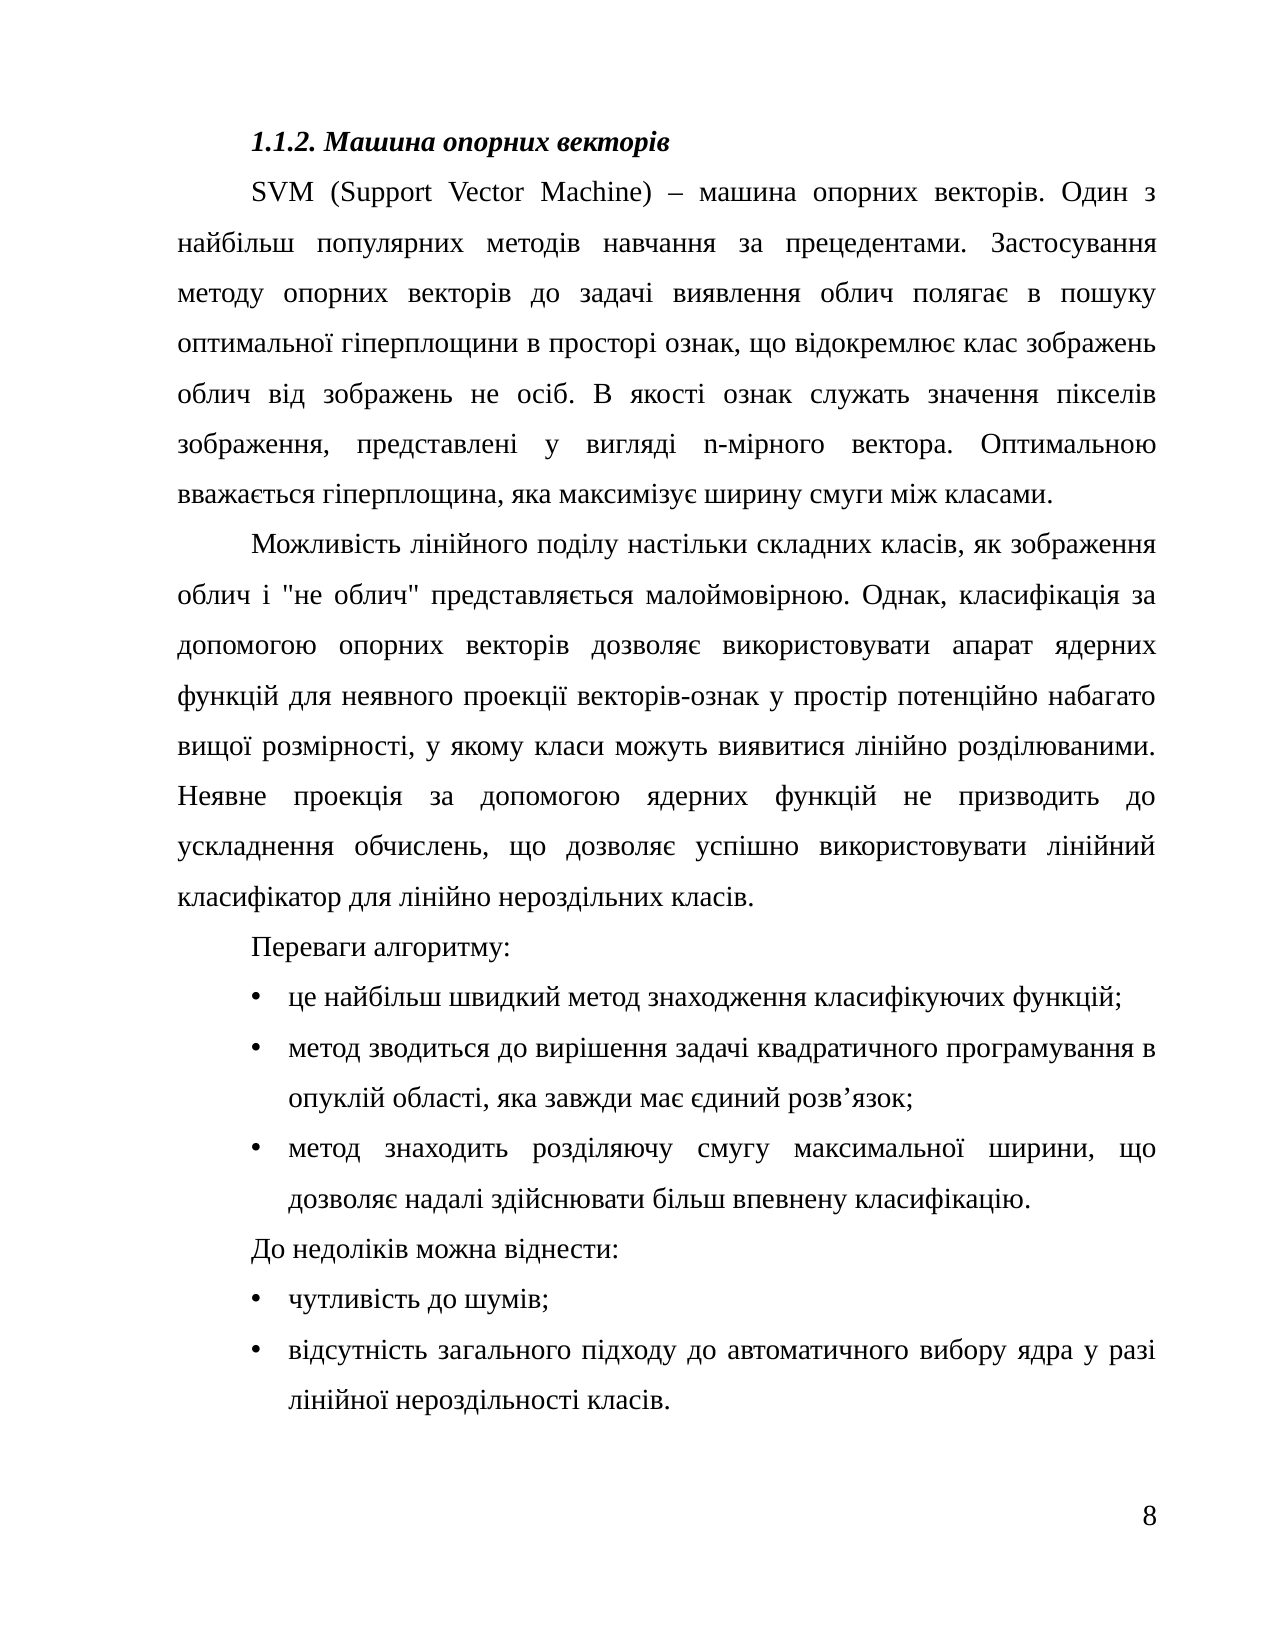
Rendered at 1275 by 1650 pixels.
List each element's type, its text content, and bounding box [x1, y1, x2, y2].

list метод знаходить розділяючу смугу максимальної ширини, що дозволяє надалі здійснювати більш впевнену класифікацію. [251, 1131, 1157, 1214]
text 1.1.2. Машина опорних векторів [177, 124, 1157, 158]
list відсутність загального підходу до автоматичного вибору ядра у разі лінійної нероздільності класів. [251, 1332, 1157, 1416]
text Можливість лінійного поділу настільки складних класів, як зображення облич і "не облич" представляється малоймовірною. Однак, класифікація за допомогою опорних векторів дозволяє використовувати апарат ядерних функцій для неявного проекції векторів-ознак у простір потенційно набагато вищої розмірності, у якому класи можуть виявитися лінійно розділюваними. Неявне проекція за допомогою ядерних функцій не призводить до ускладнення обчислень, що дозволяє успішно використовувати лінійний класифікатор для лінійно нероздільних класів. [177, 527, 1157, 912]
text Переваги алгоритму: [177, 929, 1157, 963]
list це найбільш швидкий метод знаходження класифікуючих функцій; [251, 979, 1157, 1013]
list чутливість до шумів; [251, 1282, 1157, 1315]
text До недоліків можна віднести: [177, 1231, 1157, 1265]
list метод зводиться до вирішення задачі квадратичного програмування в опуклій області, яка завжди має єдиний розв’язок; [251, 1030, 1157, 1114]
text SVM (Support Vector Machine) – машина опорних векторів. Один з найбільш популярних методів навчання за прецедентами. Застосування методу опорних векторів до задачі виявлення облич полягає в пошуку оптимальної гіперплощини в просторі ознак, що відокремлює клас зображень облич від зображень не осіб. В якості ознак служать значення пікселів зображення, представлені у вигляді n-мірного вектора. Оптимальною вважається гіперплощина, яка максимізує ширину смуги між класами. [177, 174, 1157, 510]
